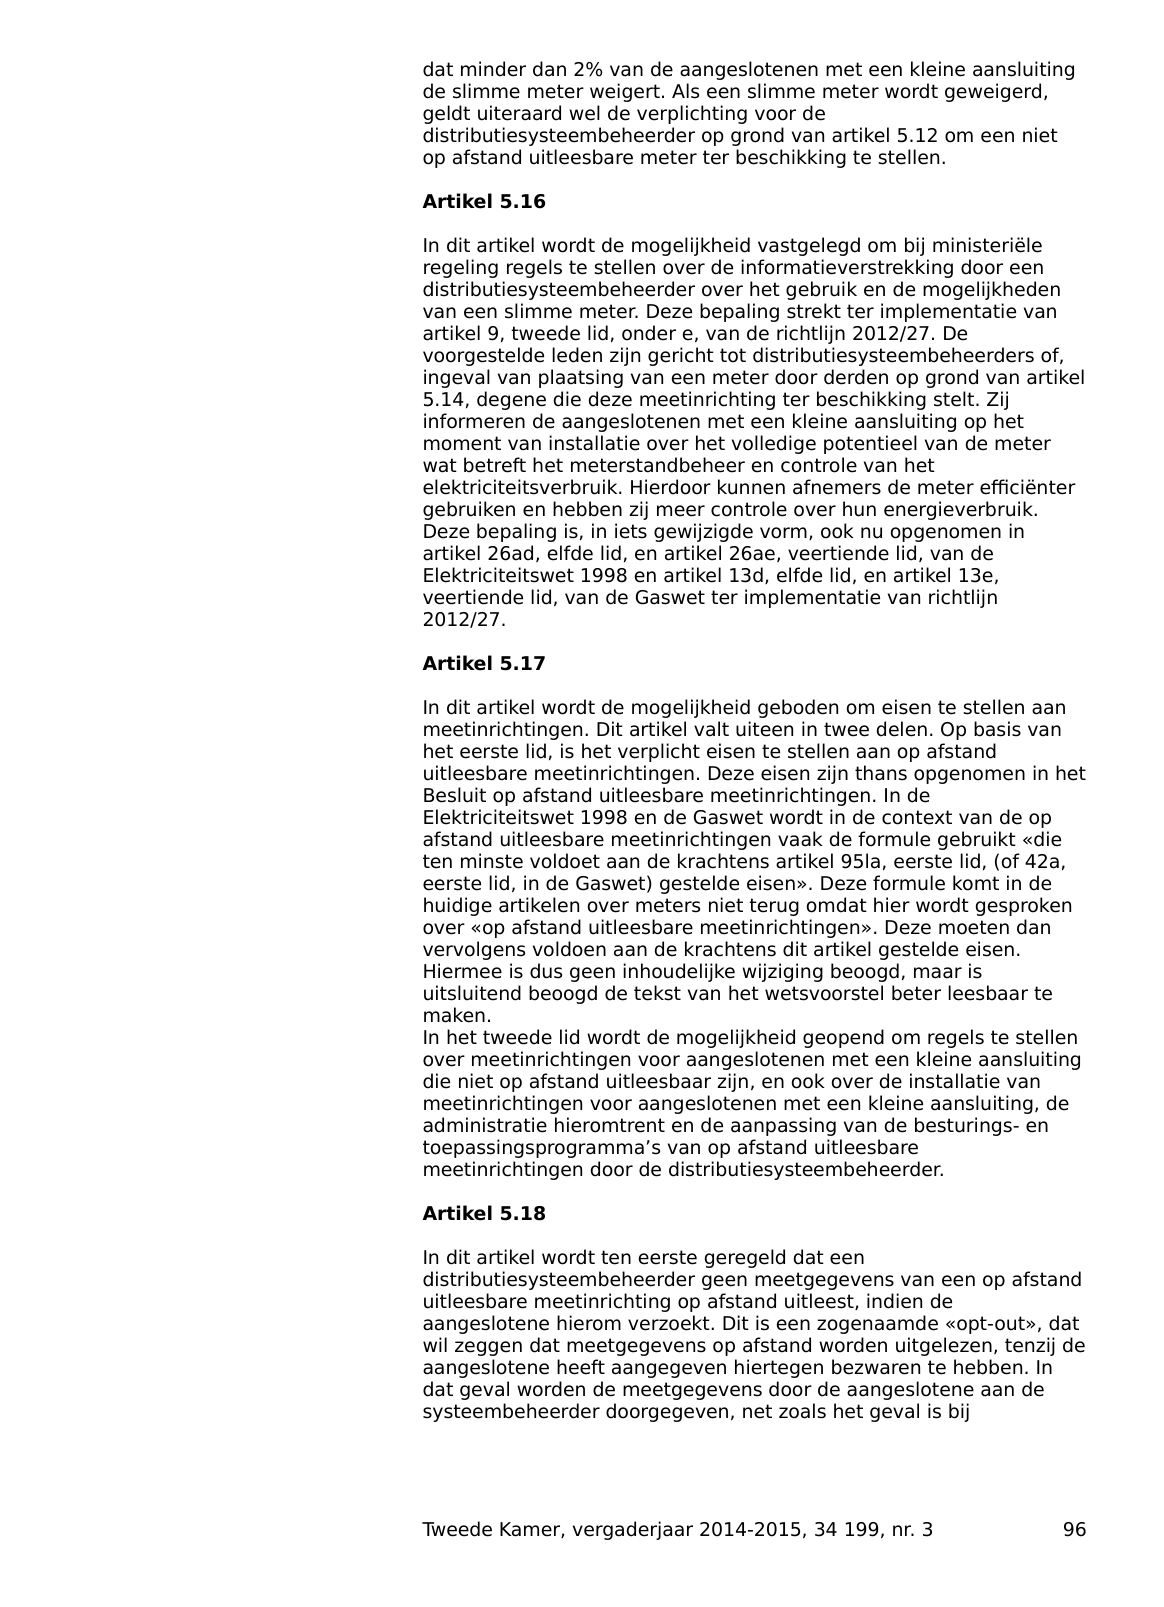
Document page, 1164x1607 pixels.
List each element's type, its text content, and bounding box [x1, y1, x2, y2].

subtitle Artikel 5.16 [422, 191, 1087, 213]
subtitle Artikel 5.18 [422, 1203, 1087, 1225]
text In dit artikel wordt de mogelijkheid vastgelegd om bij ministeriële regeling regels te stellen over de informatieverstrekking door een distributiesysteembeheerder over het gebruik en de mogelijkheden van een slimme meter. Deze bepaling strekt ter implementatie van artikel 9, tweede lid, onder e, van de richtlijn 2012/27. De voorgestelde leden zijn gericht tot distributiesysteembeheerders of, ingeval van plaatsing van een meter door derden op grond van artikel 5.14, degene die deze meetinrichting ter beschikking stelt. Zij informeren de aangeslotenen met een kleine aansluiting op het moment van installatie over het volledige potentieel van de meter wat betreft het meterstandbeheer en controle van het elektriciteitsverbruik. Hierdoor kunnen afnemers de meter efficiënter gebruiken en hebben zij meer controle over hun energieverbruik. Deze bepaling is, in iets gewijzigde vorm, ook nu opgenomen in artikel 26ad, elfde lid, en artikel 26ae, veertiende lid, van de Elektriciteitswet 1998 en artikel 13d, elfde lid, en artikel 13e, veertiende lid, van de Gaswet ter implementatie van richtlijn 2012/27. [422, 235, 1087, 631]
text In dit artikel wordt ten eerste geregeld dat een distributiesysteembeheerder geen meetgegevens van een op afstand uitleesbare meetinrichting op afstand uitleest, indien de aangeslotene hierom verzoekt. Dit is een zogenaamde «opt-out», dat wil zeggen dat meetgegevens op afstand worden uitgelezen, tenzij de aangeslotene heeft aangegeven hiertegen bezwaren te hebben. In dat geval worden de meetgegevens door de aangeslotene aan de systeembeheerder doorgegeven, net zoals het geval is bij [422, 1247, 1087, 1423]
text In dit artikel wordt de mogelijkheid geboden om eisen te stellen aan meetinrichtingen. Dit artikel valt uiteen in twee delen. Op basis van het eerste lid, is het verplicht eisen te stellen aan op afstand uitleesbare meetinrichtingen. Deze eisen zijn thans opgenomen in het Besluit op afstand uitleesbare meetinrichtingen. In de Elektriciteitswet 1998 en de Gaswet wordt in de context van de op afstand uitleesbare meetinrichtingen vaak de formule gebruikt «die ten minste voldoet aan de krachtens artikel 95la, eerste lid, (of 42a, eerste lid, in de Gaswet) gestelde eisen». Deze formule komt in de huidige artikelen over meters niet terug omdat hier wordt gesproken over «op afstand uitleesbare meetinrichtingen». Deze moeten dan vervolgens voldoen aan de krachtens dit artikel gestelde eisen. Hiermee is dus geen inhoudelijke wijziging beoogd, maar is uitsluitend beoogd de tekst van het wetsvoorstel beter leesbaar te maken. [422, 697, 1087, 1027]
subtitle Artikel 5.17 [422, 653, 1087, 675]
text dat minder dan 2% van de aangeslotenen met een kleine aansluiting de slimme meter weigert. Als een slimme meter wordt geweigerd, geldt uiteraard wel de verplichting voor de distributiesysteembeheerder op grond van artikel 5.12 om een niet op afstand uitleesbare meter ter beschikking te stellen. [422, 59, 1087, 169]
text In het tweede lid wordt de mogelijkheid geopend om regels te stellen over meetinrichtingen voor aangeslotenen met een kleine aansluiting die niet op afstand uitleesbaar zijn, en ook over de installatie van meetinrichtingen voor aangeslotenen met een kleine aansluiting, de administratie hieromtrent en de aanpassing van de besturings- en toepassingsprogramma’s van op afstand uitleesbare meetinrichtingen door de distributiesysteembeheerder. [422, 1027, 1087, 1181]
